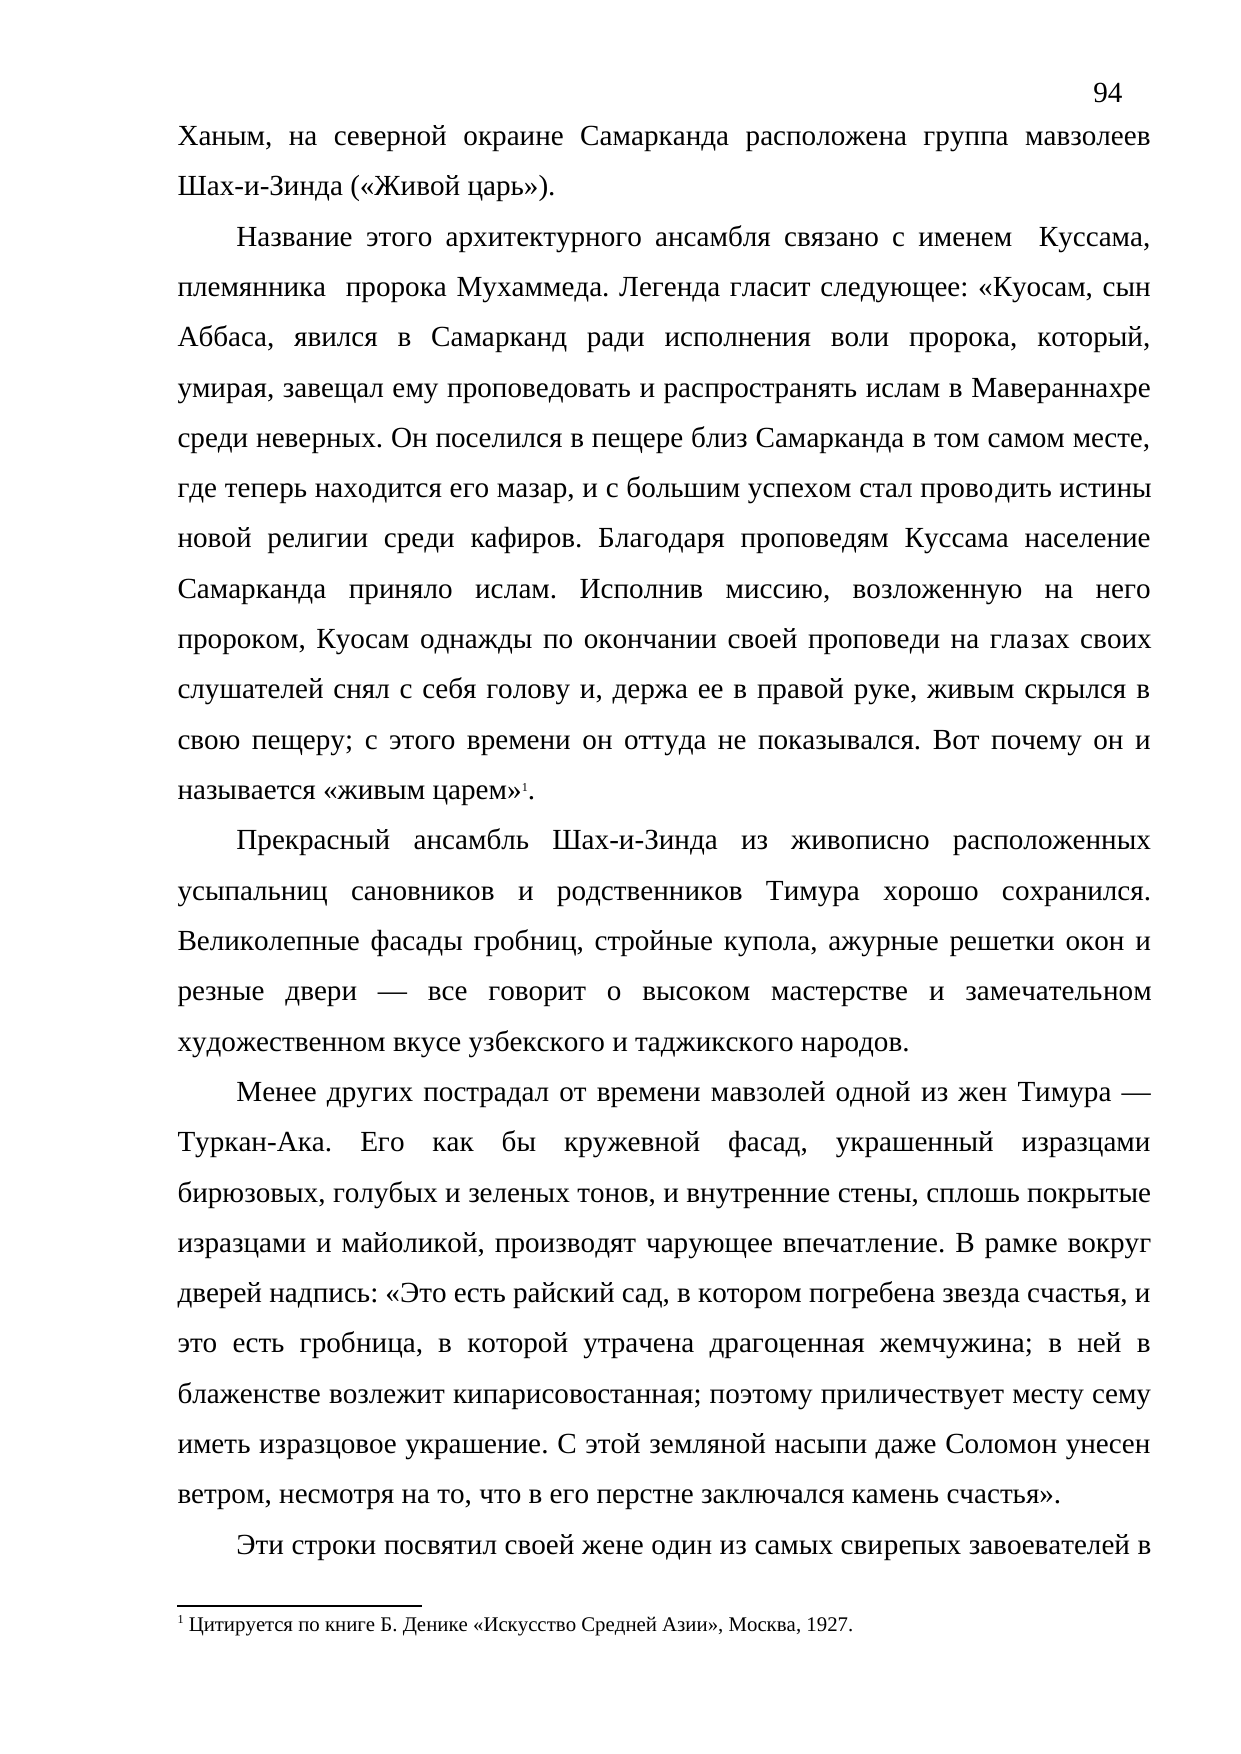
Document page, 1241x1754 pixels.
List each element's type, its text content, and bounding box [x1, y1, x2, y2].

text Ханым, на северной окраине Самарканда расположена группа мавзолеев Шах-и-Зинда («Живой царь»). [177, 118, 1152, 202]
text Прекрасный ансамбль Шах-и-Зинда из живописно расположенных усыпальниц сановников и родственников Тимура хорошо сохранился. Великолепные фасады гроб­ниц, стройные купола, ажурные решетки окон и резные двери — все говорит о высоком мастерстве и замечатель­ном художественном вкусе узбекского и таджикского на­родов. [177, 822, 1152, 1057]
text Цитируется по книге Б. Денике «Искусство Средней Азии», Москва, 1927. [177, 1612, 1152, 1636]
text Название этого архитектурного ансамбля связано с именем Куссама, племянника пророка Мухаммеда. Легенда гласит следующее: «Куосам, сын Аббаса, явился в Самарканд ради исполнения воли пророка, который, умирая, завещал ему проповедовать и распространять ислам в Мавераннахре среди неверных. Он поселился в пещере близ Самарканда в том самом месте, где теперь находится его мазар, и с большим успехом стал прово­дить истины новой религии среди кафиров. Благодаря проповедям Куссама население Самарканда приняло ис­лам. Исполнив миссию, возложенную на него пророком, Куосам однажды по окончании своей проповеди на гла­зах своих слушателей снял с себя голову и, держа ее в правой руке, живым скрылся в свою пещеру; с этого времени он оттуда не показывался. Вот почему он и называется «живым царем». [177, 219, 1152, 806]
text Менее других пострадал от времени мавзолей одной из жен Тимура — Туркан-Ака. Его как бы кружевной фасад, украшенный изразцами бирюзовых, голубых и зеленых тонов, и внутренние стены, сплошь покрытые изразцами и майоликой, производят чарующее впечатле­ние. В рамке вокруг дверей надпись: «Это есть райский сад, в котором погребена звезда счастья, и это есть гроб­ница, в которой утрачена драгоценная жемчужина; в ней в блаженстве возлежит кипарисовостанная; поэтому приличествует месту сему иметь изразцовое украшение. С этой земляной насыпи даже Соломон унесен ветром, несмотря на то, что в его перстне заключался камень счастья». [177, 1074, 1152, 1510]
text Эти строки посвятил своей жене один из самых сви­репых завоевателей в [177, 1527, 1152, 1560]
